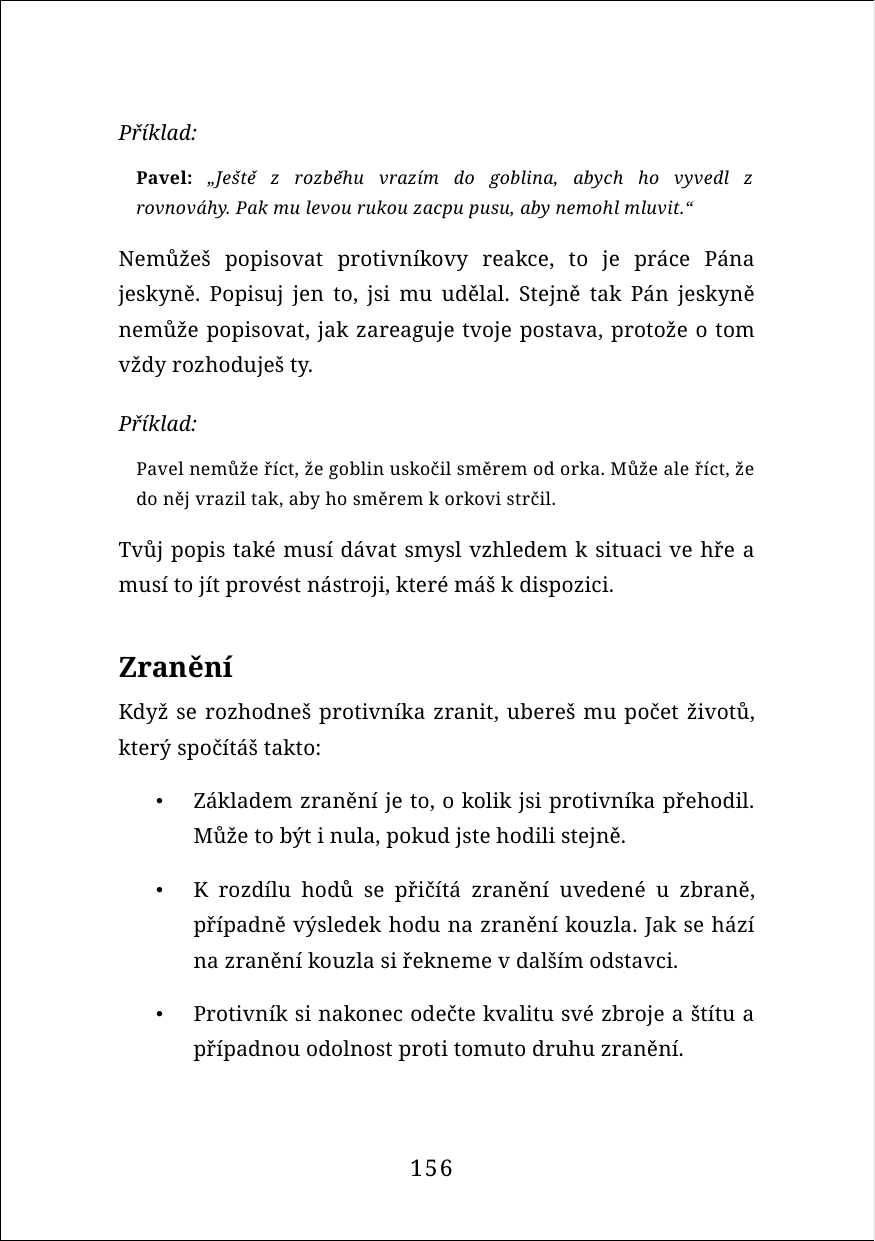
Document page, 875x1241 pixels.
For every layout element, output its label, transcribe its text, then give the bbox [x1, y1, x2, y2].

list K rozdílu hodů se přičítá zranění uvedené u zbraně, případně výsledek hodu na zranění kouzla. Jak se hází na zranění kouzla si řekneme v dalším odstavci. [156, 875, 756, 974]
text Pavel: „Ještě z rozběhu vrazím do goblina, abych ho vyvedl z rovnováhy. Pak mu levou rukou zacpu pusu, aby nemohl mluvit.“ [136, 166, 756, 220]
subtitle Zranění [118, 647, 756, 686]
text Příklad: [118, 409, 756, 438]
list Základem zranění je to, o kolik jsi protivníka přehodil. Může to být i nula, pokud jste hodili stejně. [156, 786, 756, 850]
text Pavel nemůže říct, že goblin uskočil směrem od orka. Může ale říct, že do něj vrazil tak, aby ho směrem k orkovi strčil. [136, 457, 756, 511]
text Tvůj popis také musí dávat smysl vzhledem k situaci ve hře a musí to jít provést nástroji, které máš k dispozici. [118, 535, 756, 599]
text Nemůžeš popisovat protivníkovy reakce, to je práce Pána jeskyně. Popisuj jen to, jsi mu udělal. Stejně tak Pán jeskyně nemůže popisovat, jak zareaguje tvoje postava, protože o tom vždy rozhoduješ ty. [118, 244, 756, 379]
text Když se rozhodneš protivníka zranit, ubereš mu počet životů, který spočítáš takto: [118, 697, 756, 761]
text Příklad: [118, 118, 756, 147]
list Protivník si nakonec odečte kvalitu své zbroje a štítu a případnou odolnost proti tomuto druhu zranění. [156, 999, 756, 1063]
